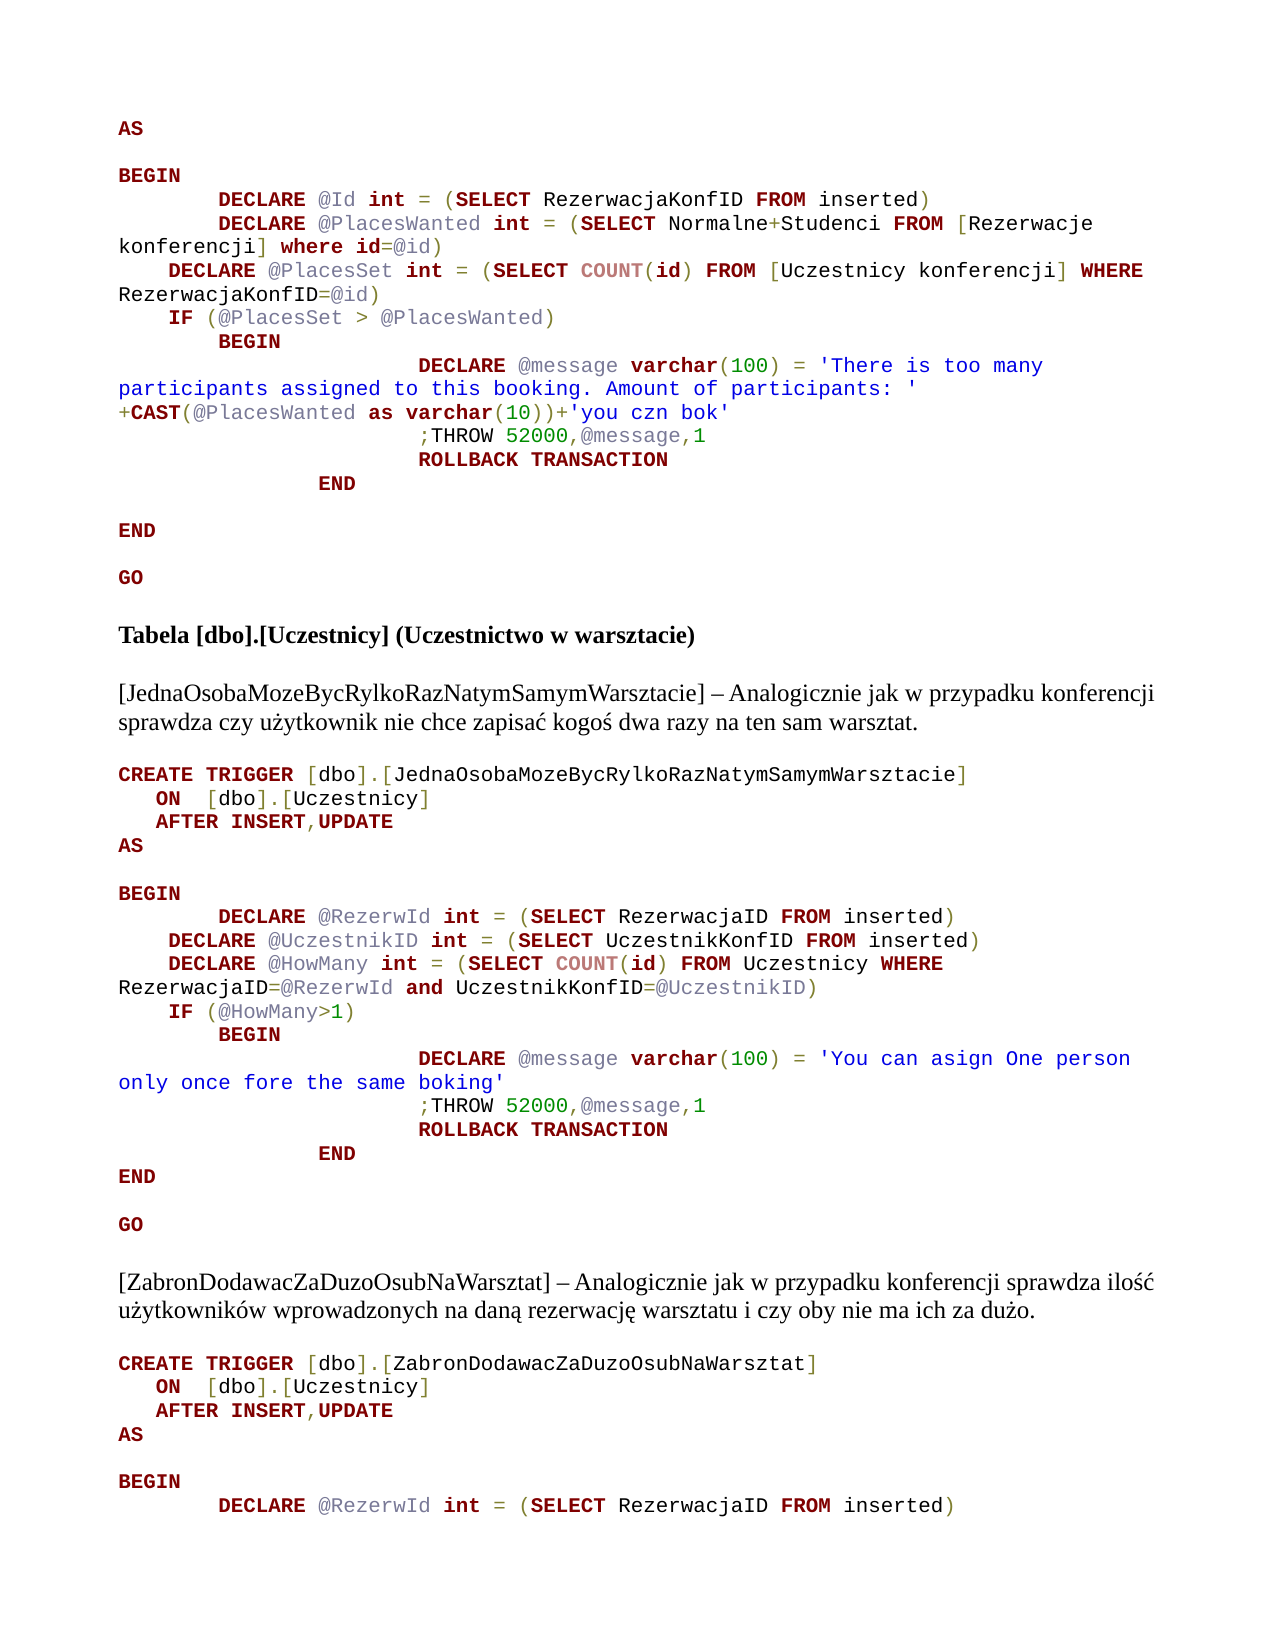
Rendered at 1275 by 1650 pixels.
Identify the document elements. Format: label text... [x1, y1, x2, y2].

text CREATE TRIGGER [dbo].[ZabronDodawacZaDuzoOsubNaWarsztat] [118, 1353, 1157, 1377]
text BEGIN [118, 1471, 1157, 1495]
text DECLARE @PlacesSet int = (SELECT COUNT(id) FROM [Uczestnicy konferencji] WHERE RezerwacjaKonfID=@id) [118, 260, 1157, 307]
text AFTER INSERT,UPDATE [118, 1400, 1157, 1424]
text CREATE TRIGGER [dbo].[JednaOsobaMozeBycRylkoRazNatymSamymWarsztacie] [118, 764, 1157, 788]
text DECLARE @message varchar(100) = 'There is too many participants assigned to this booking. Amount of participants: ' +CAST(@PlacesWanted as varchar(10))+'you czn bok' [118, 354, 1157, 426]
text IF (@PlacesSet > @PlacesWanted) [118, 307, 1157, 331]
text AS [118, 1424, 1157, 1447]
text Tabela [dbo].[Uczestnicy] (Uczestnictwo w warsztacie) [118, 621, 1157, 649]
text BEGIN [118, 1024, 1157, 1048]
text ;THROW 52000,@message,1 [118, 1095, 1157, 1119]
text ON [dbo].[Uczestnicy] [118, 788, 1157, 812]
text GO [118, 567, 1157, 591]
text DECLARE @RezerwId int = (SELECT RezerwacjaID FROM inserted) [118, 1495, 1157, 1518]
text GO [118, 1213, 1157, 1237]
text AFTER INSERT,UPDATE [118, 812, 1157, 835]
text AS [118, 835, 1157, 859]
text [JednaOsobaMozeBycRylkoRazNatymSamymWarsztacie] – Analogicznie jak w przypadku konferencji sprawdza czy użytkownik nie chce zapisać kogoś dwa razy na ten sam warsztat. [118, 678, 1157, 736]
text ROLLBACK TRANSACTION [118, 1119, 1157, 1143]
text DECLARE @RezerwId int = (SELECT RezerwacjaID FROM inserted) [118, 906, 1157, 930]
text DECLARE @PlacesWanted int = (SELECT Normalne+Studenci FROM [Rezerwacje konferencji] where id=@id) [118, 213, 1157, 260]
text DECLARE @HowMany int = (SELECT COUNT(id) FROM Uczestnicy WHERE RezerwacjaID=@RezerwId and UczestnikKonfID=@UczestnikID) [118, 953, 1157, 1001]
text DECLARE @message varchar(100) = 'You can asign One person only once fore the same boking' [118, 1048, 1157, 1095]
text END [118, 473, 1157, 496]
text IF (@HowMany>1) [118, 1001, 1157, 1024]
text DECLARE @Id int = (SELECT RezerwacjaKonfID FROM inserted) [118, 189, 1157, 213]
text ROLLBACK TRANSACTION [118, 449, 1157, 473]
text BEGIN [118, 331, 1157, 354]
text AS [118, 118, 1157, 142]
text BEGIN [118, 882, 1157, 906]
text ON [dbo].[Uczestnicy] [118, 1377, 1157, 1400]
text ;THROW 52000,@message,1 [118, 426, 1157, 449]
text END [118, 520, 1157, 544]
text DECLARE @UczestnikID int = (SELECT UczestnikKonfID FROM inserted) [118, 930, 1157, 953]
text BEGIN [118, 165, 1157, 189]
text END [118, 1166, 1157, 1190]
text [ZabronDodawacZaDuzoOsubNaWarsztat] – Analogicznie jak w przypadku konferencji sprawdza ilość użytkowników wprowadzonych na daną rezerwację warsztatu i czy oby nie ma ich za dużo. [118, 1267, 1157, 1324]
text END [118, 1143, 1157, 1166]
